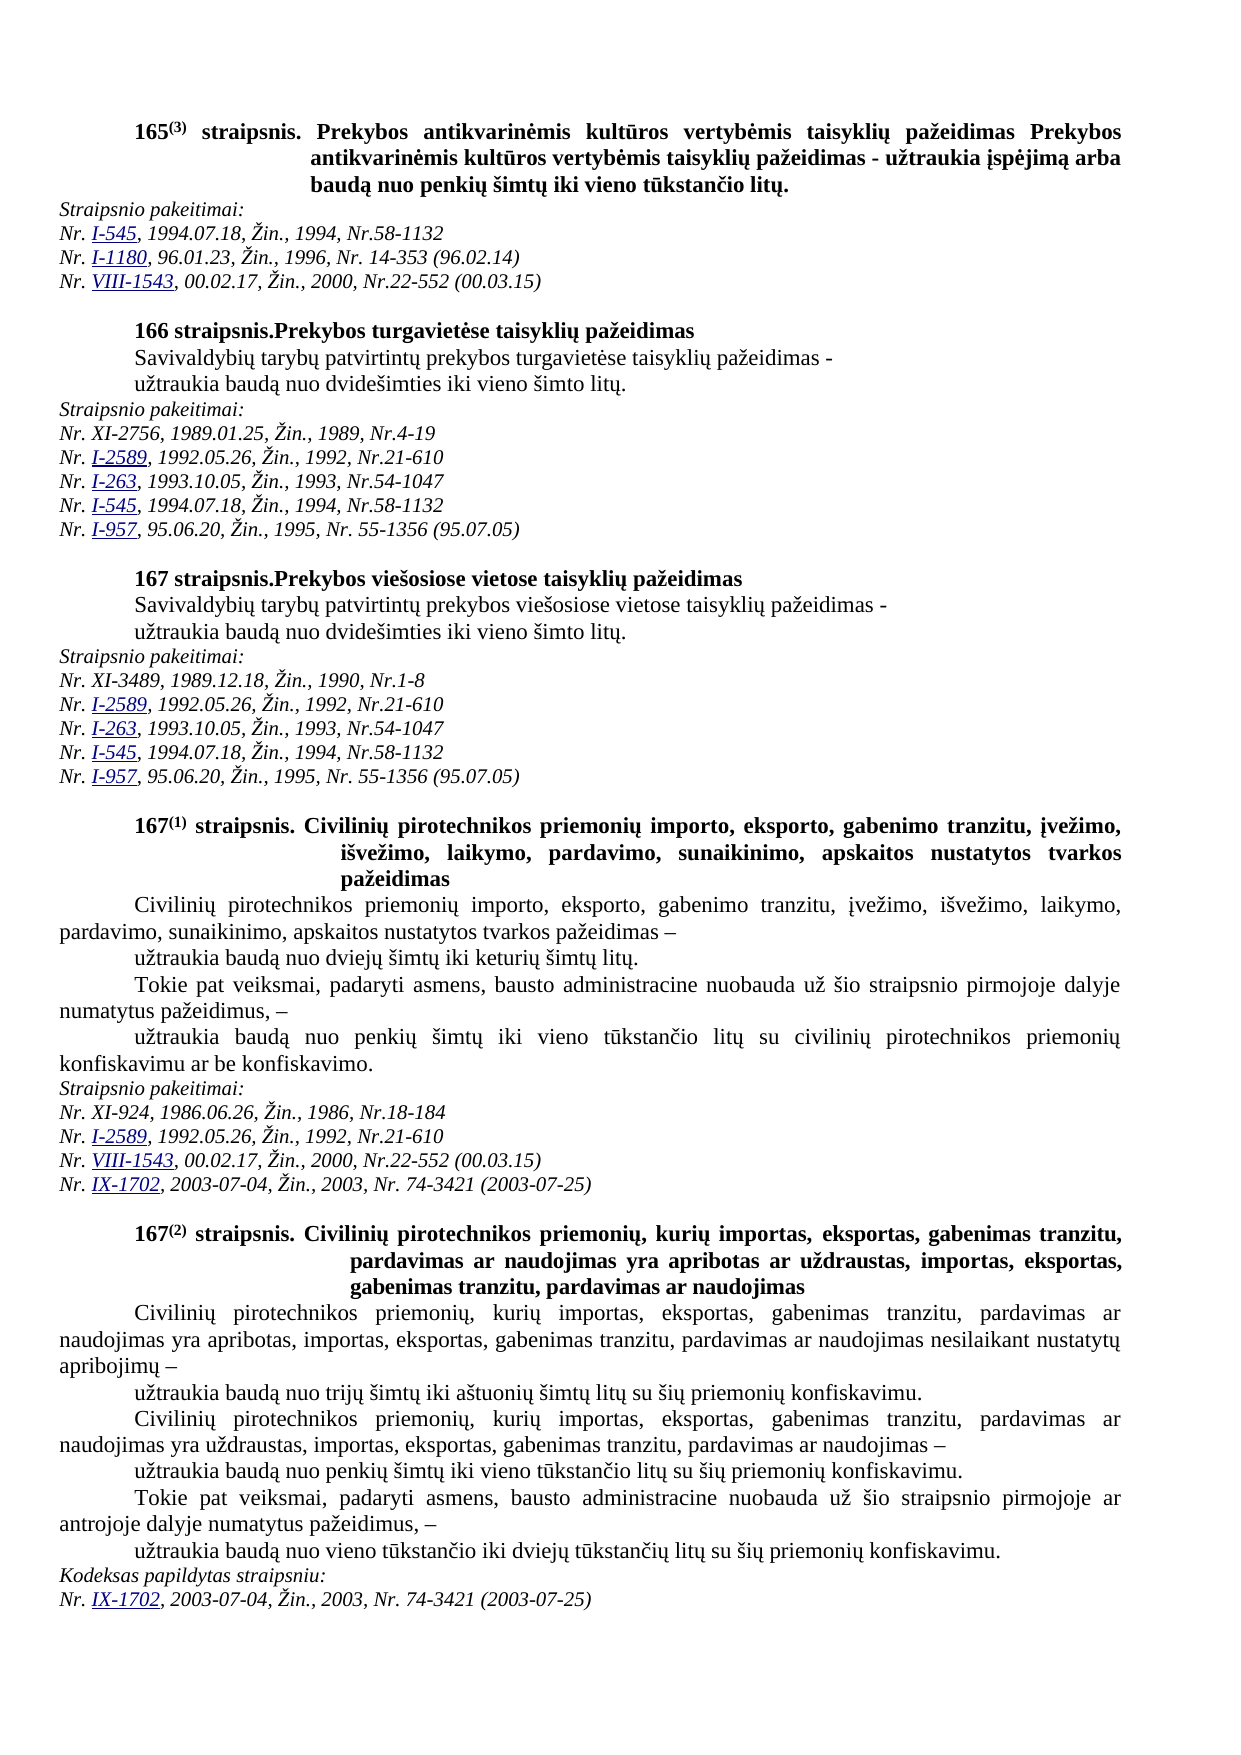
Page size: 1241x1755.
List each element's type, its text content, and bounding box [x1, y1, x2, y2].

text Nr. I-2589, 1992.05.26, Žin., 1992, Nr.21-610 [59, 692, 1122, 716]
text Nr. I-1180, 96.01.23, Žin., 1996, Nr. 14-353 (96.02.14) [59, 245, 1122, 269]
text Civilinių pirotechnikos priemonių, kurių importas, eksportas, gabenimas tranzitu, pardavimas ar naudojimas yra uždraustas, importas, eksportas, gabenimas tranzitu, pardavimas ar naudojimas – [59, 1405, 1122, 1458]
text užtraukia baudą nuo penkių šimtų iki vieno tūkstančio litų su šių priemonių konfiskavimu. [59, 1458, 1122, 1484]
text užtraukia baudą nuo trijų šimtų iki aštuonių šimtų litų su šių priemonių konfiskavimu. [59, 1378, 1122, 1405]
text Straipsnio pakeitimai: [59, 644, 1122, 668]
text užtraukia baudą nuo dviejų šimtų iki keturių šimtų litų. [59, 944, 1122, 971]
text Nr. XI-2756, 1989.01.25, Žin., 1989, Nr.4-19 [59, 421, 1122, 445]
text 165(3) straipsnis. Prekybos antikvarinėmis kultūros vertybėmis taisyklių pažeidimas Prekybos antikvarinėmis kultūros vertybėmis taisyklių pažeidimas - užtraukia įspėjimą arba baudą nuo penkių šimtų iki vieno tūkstančio litų. [134, 118, 1122, 197]
text Nr. IX-1702, 2003-07-04, Žin., 2003, Nr. 74-3421 (2003-07-25) [59, 1172, 1122, 1196]
text Nr. XI-3489, 1989.12.18, Žin., 1990, Nr.1-8 [59, 668, 1122, 692]
text Nr. I-545, 1994.07.18, Žin., 1994, Nr.58-1132 [59, 493, 1122, 517]
text Nr. I-263, 1993.10.05, Žin., 1993, Nr.54-1047 [59, 469, 1122, 493]
text Nr. I-2589, 1992.05.26, Žin., 1992, Nr.21-610 [59, 445, 1122, 469]
text Civilinių pirotechnikos priemonių, kurių importas, eksportas, gabenimas tranzitu, pardavimas ar naudojimas yra apribotas, importas, eksportas, gabenimas tranzitu, pardavimas ar naudojimas nesilaikant nustatytų apribojimų – [59, 1299, 1122, 1378]
text Nr. I-2589, 1992.05.26, Žin., 1992, Nr.21-610 [59, 1124, 1122, 1148]
text užtraukia baudą nuo dvidešimties iki vieno šimto litų. [59, 370, 1122, 397]
text Nr. I-263, 1993.10.05, Žin., 1993, Nr.54-1047 [59, 716, 1122, 740]
text Nr. I-545, 1994.07.18, Žin., 1994, Nr.58-1132 [59, 740, 1122, 764]
text užtraukia baudą nuo vieno tūkstančio iki dviejų tūkstančių litų su šių priemonių konfiskavimu. [59, 1537, 1122, 1563]
text Nr. VIII-1543, 00.02.17, Žin., 2000, Nr.22-552 (00.03.15) [59, 1148, 1122, 1172]
text Straipsnio pakeitimai: [59, 397, 1122, 421]
text 167(1) straipsnis. Civilinių pirotechnikos priemonių importo, eksporto, gabenimo tranzitu, įvežimo, išvežimo, laikymo, pardavimo, sunaikinimo, apskaitos nustatytos tvarkos pažeidimas [134, 812, 1122, 892]
text Nr. VIII-1543, 00.02.17, Žin., 2000, Nr.22-552 (00.03.15) [59, 269, 1122, 293]
text Straipsnio pakeitimai: [59, 197, 1122, 221]
text Savivaldybių tarybų patvirtintų prekybos turgavietėse taisyklių pažeidimas - [59, 344, 1122, 370]
text Nr. XI-924, 1986.06.26, Žin., 1986, Nr.18-184 [59, 1100, 1122, 1124]
text užtraukia baudą nuo dvidešimties iki vieno šimto litų. [59, 618, 1122, 644]
text Kodeksas papildytas straipsniu: [59, 1563, 1122, 1587]
text Nr. I-957, 95.06.20, Žin., 1995, Nr. 55-1356 (95.07.05) [59, 764, 1122, 788]
text Savivaldybių tarybų patvirtintų prekybos viešosiose vietose taisyklių pažeidimas - [59, 591, 1122, 618]
text užtraukia baudą nuo penkių šimtų iki vieno tūkstančio litų su civilinių pirotechnikos priemonių konfiskavimu ar be konfiskavimo. [59, 1023, 1122, 1076]
text Tokie pat veiksmai, padaryti asmens, bausto administracine nuobauda už šio straipsnio pirmojoje ar antrojoje dalyje numatytus pažeidimus, – [59, 1484, 1122, 1537]
text Straipsnio pakeitimai: [59, 1076, 1122, 1100]
text Nr. I-545, 1994.07.18, Žin., 1994, Nr.58-1132 [59, 221, 1122, 245]
text Civilinių pirotechnikos priemonių importo, eksporto, gabenimo tranzitu, įvežimo, išvežimo, laikymo, pardavimo, sunaikinimo, apskaitos nustatytos tvarkos pažeidimas – [59, 892, 1122, 944]
text Tokie pat veiksmai, padaryti asmens, bausto administracine nuobauda už šio straipsnio pirmojoje dalyje numatytus pažeidimus, – [59, 971, 1122, 1023]
text 166 straipsnis.Prekybos turgavietėse taisyklių pažeidimas [59, 317, 1122, 344]
text 167(2) straipsnis. Civilinių pirotechnikos priemonių, kurių importas, eksportas, gabenimas tranzitu, pardavimas ar naudojimas yra apribotas ar uždraustas, importas, eksportas, gabenimas tranzitu, pardavimas ar naudojimas [134, 1220, 1122, 1299]
text 167 straipsnis.Prekybos viešosiose vietose taisyklių pažeidimas [59, 565, 1122, 591]
text Nr. IX-1702, 2003-07-04, Žin., 2003, Nr. 74-3421 (2003-07-25) [59, 1587, 1122, 1611]
text Nr. I-957, 95.06.20, Žin., 1995, Nr. 55-1356 (95.07.05) [59, 517, 1122, 541]
